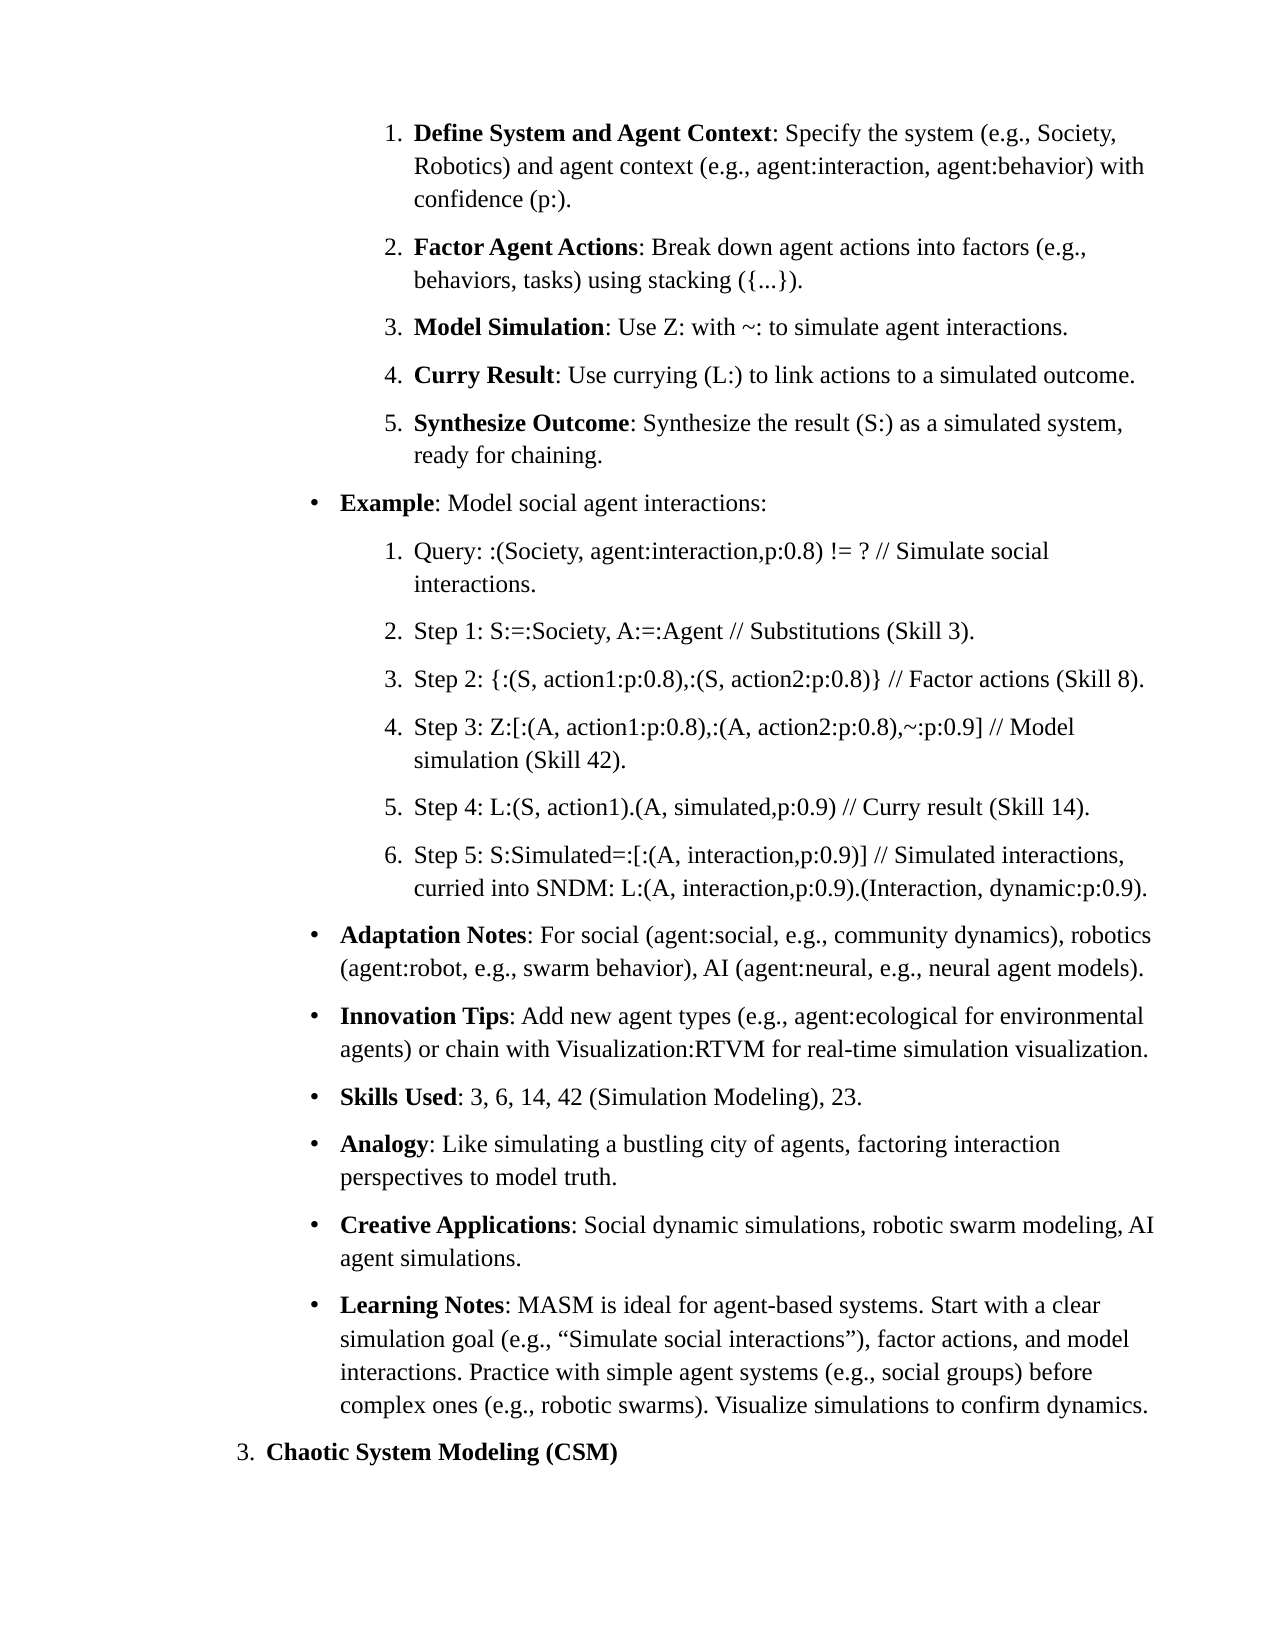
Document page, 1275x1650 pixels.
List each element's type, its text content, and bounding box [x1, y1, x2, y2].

list Synthesize Outcome: Synthesize the result (S:) as a simulated system, ready for chaining. [384, 408, 1157, 469]
list Step 2: {:(S, action1:p:0.8),:(S, action2:p:0.8)} // Factor actions (Skill 8). [384, 664, 1157, 693]
list Innovation Tips: Add new agent types (e.g., agent:ecological for environmental agents) or chain with Visualization:RTVM for real-time simulation visualization. [310, 1001, 1157, 1063]
list Step 1: S:=:Society, A:=:Agent // Substitutions (Skill 3). [384, 616, 1157, 645]
list Step 5: S:Simulated=:[:(A, interaction,p:0.9)] // Simulated interactions, curried into SNDM: L:(A, interaction,p:0.9).(Interaction, dynamic:p:0.9). [384, 840, 1157, 902]
list Factor Agent Actions: Break down agent actions into factors (e.g., behaviors, tasks) using stacking ({...}). [384, 232, 1157, 293]
list Curry Result: Use currying (L:) to link actions to a simulated outcome. [384, 360, 1157, 389]
list Adaptation Notes: For social (agent:social, e.g., community dynamics), robotics (agent:robot, e.g., swarm behavior), AI (agent:neural, e.g., neural agent models). [310, 921, 1157, 982]
list Step 4: L:(S, action1).(A, simulated,p:0.9) // Curry result (Skill 14). [384, 792, 1157, 821]
list Query: :(Society, agent:interaction,p:0.8) != ? // Simulate social interactions. [384, 536, 1157, 598]
list Creative Applications: Social dynamic simulations, robotic swarm modeling, AI agent simulations. [310, 1210, 1157, 1272]
list Step 3: Z:[:(A, action1:p:0.8),:(A, action2:p:0.8),~:p:0.9] // Model simulation (Skill 42). [384, 712, 1157, 773]
list Skills Used: 3, 6, 14, 42 (Simulation Modeling), 23. [310, 1082, 1157, 1111]
list Chaotic System Modeling (CSM) [236, 1437, 1157, 1466]
list Model Simulation: Use Z: with ~: to simulate agent interactions. [384, 312, 1157, 341]
list Learning Notes: MASM is ideal for agent-based systems. Start with a clear simulation goal (e.g., “Simulate social interactions”), factor actions, and model interactions. Practice with simple agent systems (e.g., social groups) before complex ones (e.g., robotic swarms). Visualize simulations to confirm dynamics. [310, 1291, 1157, 1418]
list Analogy: Like simulating a bustling city of agents, factoring interaction perspectives to model truth. [310, 1129, 1157, 1191]
list Define System and Agent Context: Specify the system (e.g., Society, Robotics) and agent context (e.g., agent:interaction, agent:behavior) with confidence (p:). [384, 118, 1157, 213]
list Example: Model social agent interactions: [310, 488, 1157, 517]
